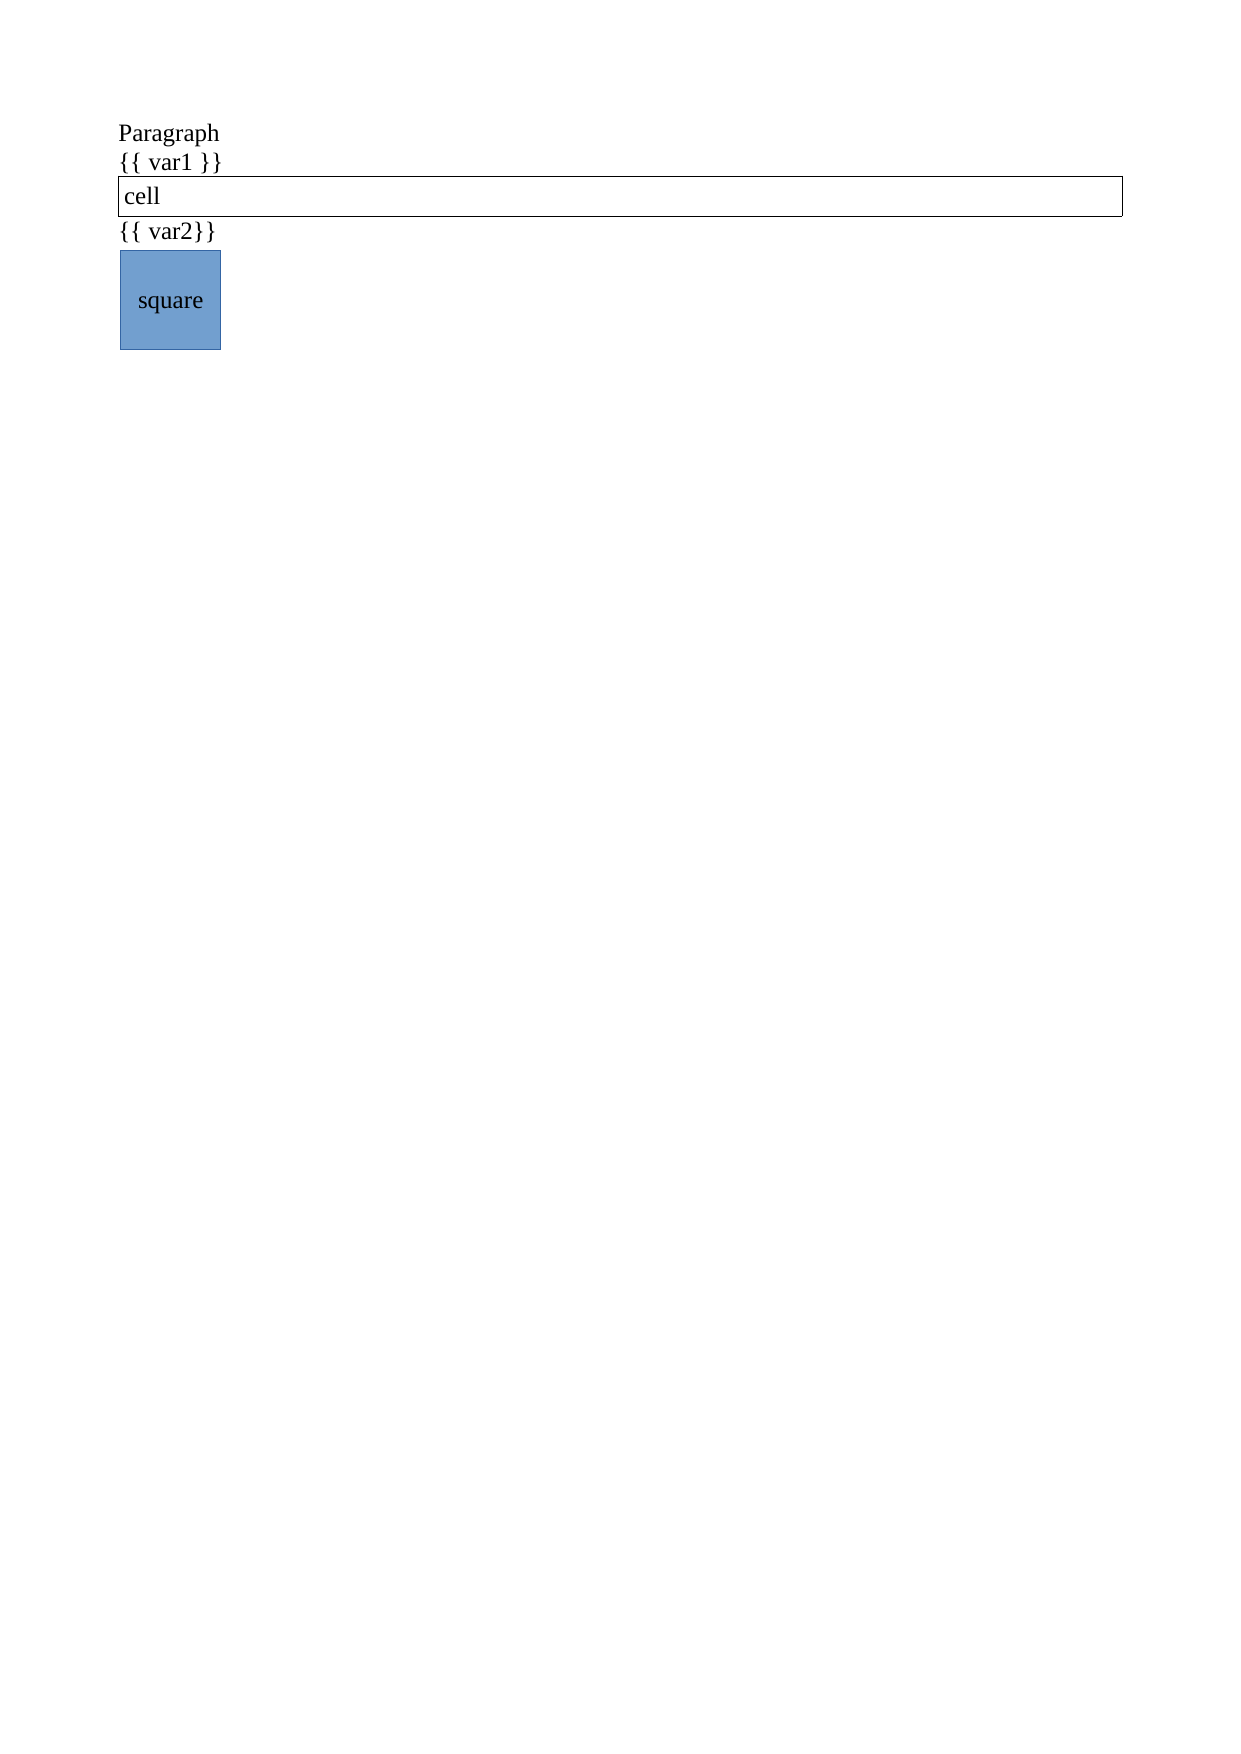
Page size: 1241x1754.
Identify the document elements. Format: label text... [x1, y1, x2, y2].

text {{ var2}} [118, 217, 1122, 245]
text {{ var1 }} [118, 147, 1122, 176]
table_header cell [119, 177, 1122, 216]
text Paragraph [118, 118, 1122, 147]
